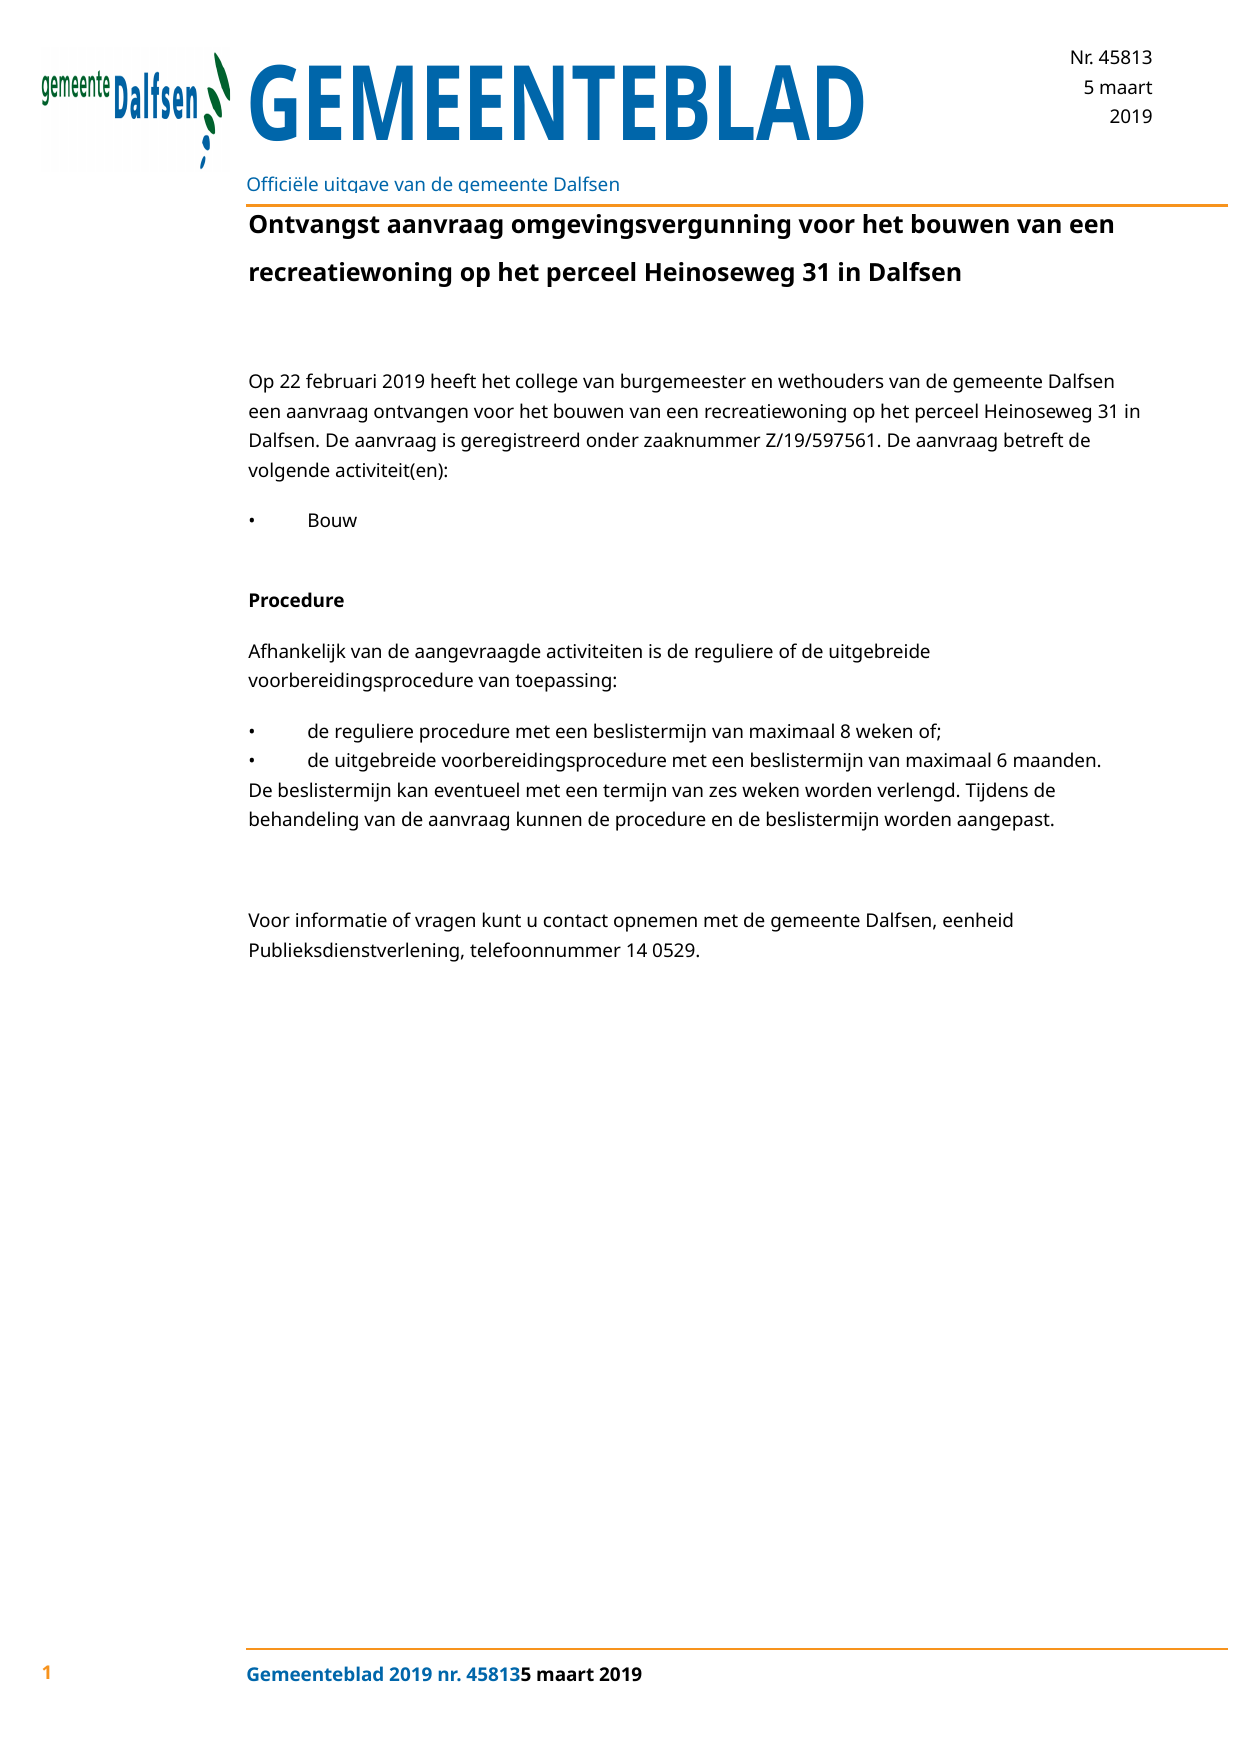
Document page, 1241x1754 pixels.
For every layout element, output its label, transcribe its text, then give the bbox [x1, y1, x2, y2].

picture [41, 47, 231, 172]
list de uitgebreide voorbereidingsprocedure met een beslistermijn van maximaal 6 maanden. [248, 747, 1152, 773]
list de reguliere procedure met een beslistermijn van maximaal 8 weken of; [248, 718, 1152, 744]
list Bouw [248, 507, 1152, 533]
text Afhankelijk van de aangevraagde activiteiten is de reguliere of de uitgebreide voorbereidingsprocedure van toepassing: [248, 638, 1152, 693]
text Op 22 februari 2019 heeft het college van burgemeester en wethouders van de gemeente Dalfsen een aanvraag ontvangen voor het bouwen van een recreatiewoning op het perceel Heinoseweg 31 in Dalfsen. De aanvraag is geregistreerd onder zaaknummer Z/19/597561. De aanvraag betreft de volgende activiteit(en): [248, 368, 1152, 483]
text Ontvangst aanvraag omgevingsvergunning voor het bouwen van een recreatiewoning op het perceel Heinoseweg 31 in Dalfsen [248, 207, 1152, 288]
text De beslistermijn kan eventueel met een termijn van zes weken worden verlengd. Tijdens de behandeling van de aanvraag kunnen de procedure en de beslistermijn worden aangepast. [248, 777, 1152, 832]
text Voor informatie of vragen kunt u contact opnemen met de gemeente Dalfsen, eenheid Publieksdienstverlening, telefoonnummer 14 0529. [248, 907, 1152, 963]
text Procedure [248, 587, 1152, 613]
